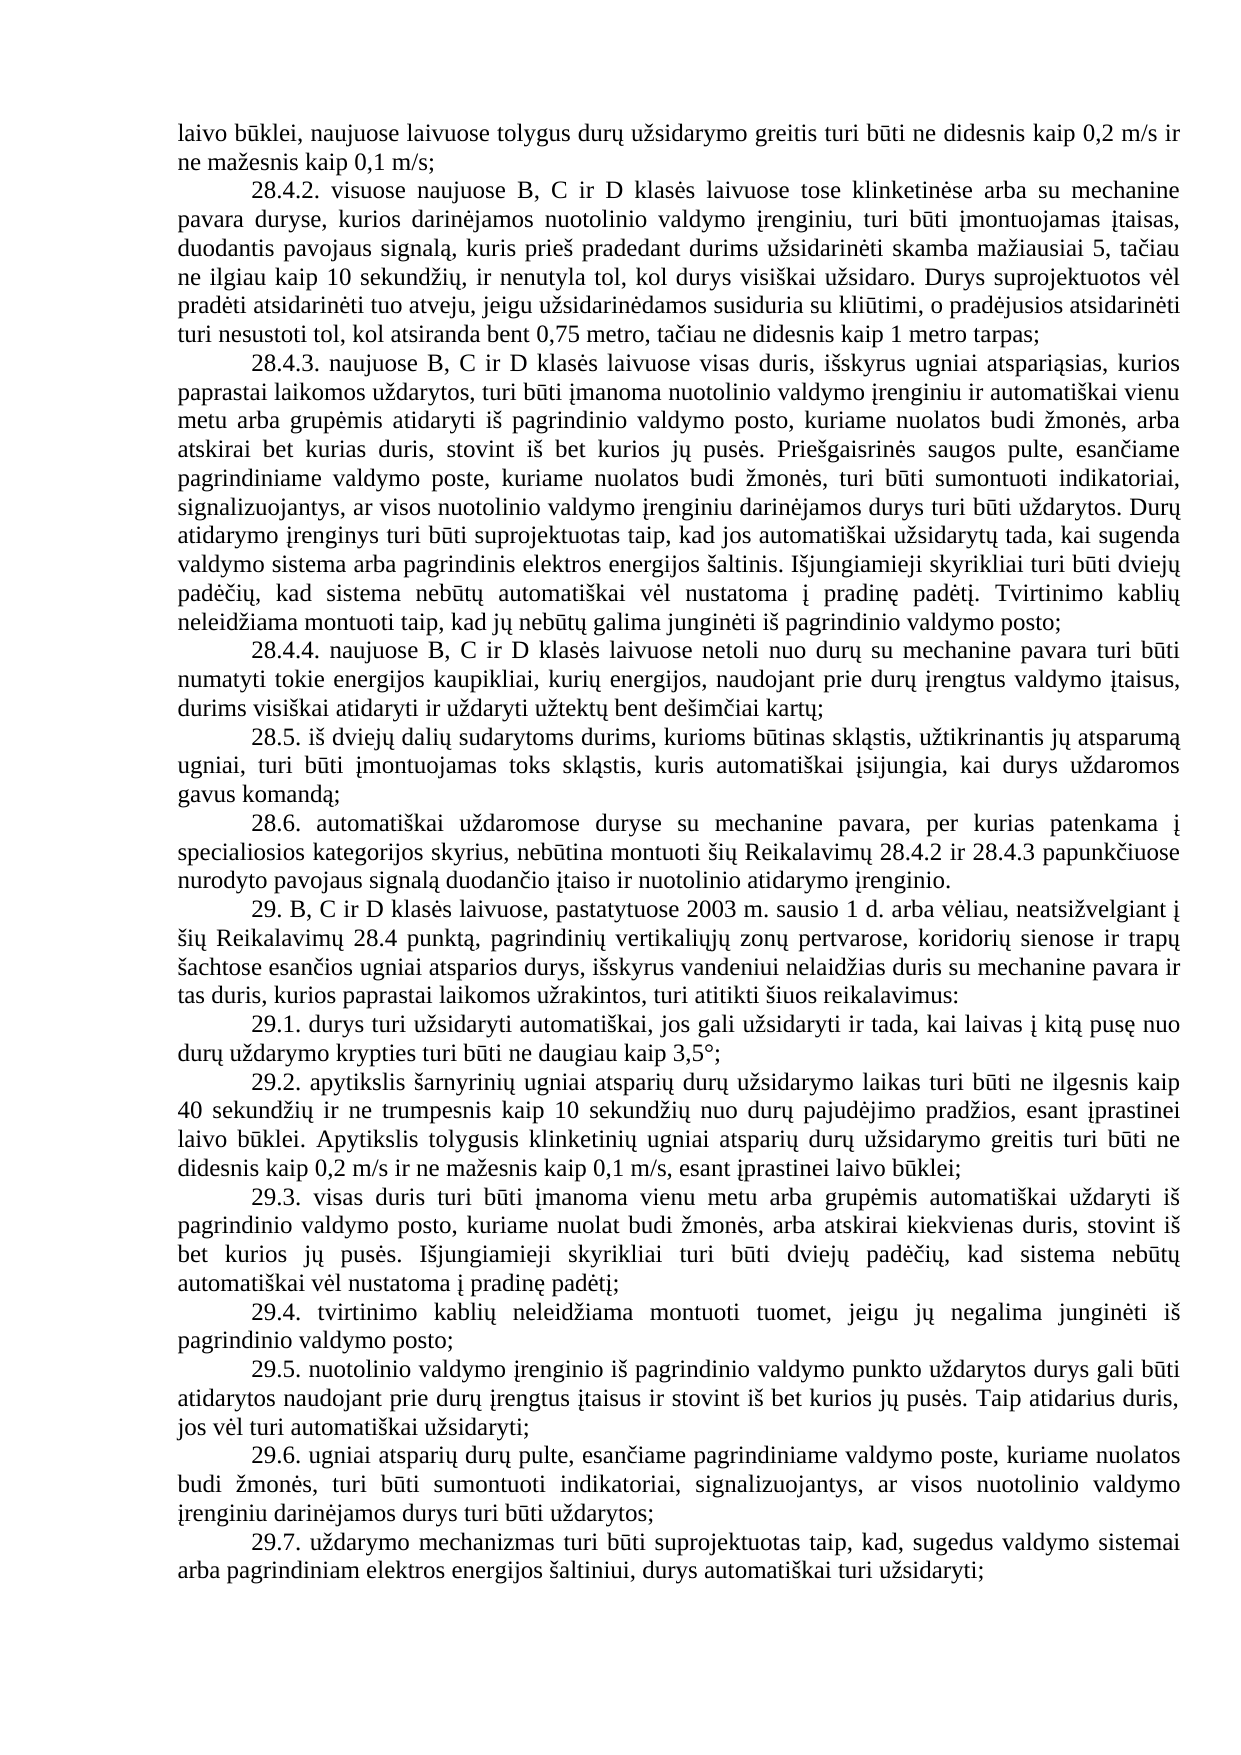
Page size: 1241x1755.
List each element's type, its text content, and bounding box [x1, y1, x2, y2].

text 29.5. nuotolinio valdymo įrenginio iš pagrindinio valdymo punkto uždarytos durys gali būti atidarytos naudojant prie durų įrengtus įtaisus ir stovint iš bet kurios jų pusės. Taip atidarius duris, jos vėl turi automatiškai užsidaryti; [177, 1354, 1181, 1441]
text 28.6. automatiškai uždaromose duryse su mechanine pavara, per kurias patenkama į specialiosios kategorijos skyrius, nebūtina montuoti šių Reikalavimų 28.4.2 ir 28.4.3 papunkčiuose nurodyto pavojaus signalą duodančio įtaiso ir nuotolinio atidarymo įrenginio. [177, 808, 1181, 894]
text 28.5. iš dviejų dalių sudarytoms durims, kurioms būtinas skląstis, užtikrinantis jų atsparumą ugniai, turi būti įmontuojamas toks skląstis, kuris automatiškai įsijungia, kai durys uždaromos gavus komandą; [177, 722, 1181, 808]
text 28.4.4. naujuose B, C ir D klasės laivuose netoli nuo durų su mechanine pavara turi būti numatyti tokie energijos kaupikliai, kurių energijos, naudojant prie durų įrengtus valdymo įtaisus, durims visiškai atidaryti ir uždaryti užtektų bent dešimčiai kartų; [177, 636, 1181, 722]
text laivo būklei, naujuose laivuose tolygus durų užsidarymo greitis turi būti ne didesnis kaip 0,2 m/s ir ne mažesnis kaip 0,1 m/s; [177, 118, 1181, 176]
text 29.1. durys turi užsidaryti automatiškai, jos gali užsidaryti ir tada, kai laivas į kitą pusę nuo durų uždarymo krypties turi būti ne daugiau kaip 3,5°; [177, 1009, 1181, 1067]
text 29.2. apytikslis šarnyrinių ugniai atsparių durų užsidarymo laikas turi būti ne ilgesnis kaip 40 sekundžių ir ne trumpesnis kaip 10 sekundžių nuo durų pajudėjimo pradžios, esant įprastinei laivo būklei. Apytikslis tolygusis klinketinių ugniai atsparių durų užsidarymo greitis turi būti ne didesnis kaip 0,2 m/s ir ne mažesnis kaip 0,1 m/s, esant įprastinei laivo būklei; [177, 1067, 1181, 1182]
text 29. B, C ir D klasės laivuose, pastatytuose 2003 m. sausio 1 d. arba vėliau, neatsižvelgiant į šių Reikalavimų 28.4 punktą, pagrindinių vertikaliųjų zonų pertvarose, koridorių sienose ir trapų šachtose esančios ugniai atsparios durys, išskyrus vandeniui nelaidžias duris su mechanine pavara ir tas duris, kurios paprastai laikomos užrakintos, turi atitikti šiuos reikalavimus: [177, 894, 1181, 1009]
text 28.4.3. naujuose B, C ir D klasės laivuose visas duris, išskyrus ugniai atspariąsias, kurios paprastai laikomos uždarytos, turi būti įmanoma nuotolinio valdymo įrenginiu ir automatiškai vienu metu arba grupėmis atidaryti iš pagrindinio valdymo posto, kuriame nuolatos budi žmonės, arba atskirai bet kurias duris, stovint iš bet kurios jų pusės. Priešgaisrinės saugos pulte, esančiame pagrindiniame valdymo poste, kuriame nuolatos budi žmonės, turi būti sumontuoti indikatoriai, signalizuojantys, ar visos nuotolinio valdymo įrenginiu darinėjamos durys turi būti uždarytos. Durų atidarymo įrenginys turi būti suprojektuotas taip, kad jos automatiškai užsidarytų tada, kai sugenda valdymo sistema arba pagrindinis elektros energijos šaltinis. Išjungiamieji skyrikliai turi būti dviejų padėčių, kad sistema nebūtų automatiškai vėl nustatoma į pradinę padėtį. Tvirtinimo kablių neleidžiama montuoti taip, kad jų nebūtų galima junginėti iš pagrindinio valdymo posto; [177, 348, 1181, 636]
text 29.3. visas duris turi būti įmanoma vienu metu arba grupėmis automatiškai uždaryti iš pagrindinio valdymo posto, kuriame nuolat budi žmonės, arba atskirai kiekvienas duris, stovint iš bet kurios jų pusės. Išjungiamieji skyrikliai turi būti dviejų padėčių, kad sistema nebūtų automatiškai vėl nustatoma į pradinę padėtį; [177, 1182, 1181, 1297]
text 29.4. tvirtinimo kablių neleidžiama montuoti tuomet, jeigu jų negalima junginėti iš pagrindinio valdymo posto; [177, 1297, 1181, 1354]
text 29.7. uždarymo mechanizmas turi būti suprojektuotas taip, kad, sugedus valdymo sistemai arba pagrindiniam elektros energijos šaltiniui, durys automatiškai turi užsidaryti; [177, 1527, 1181, 1584]
text 28.4.2. visuose naujuose B, C ir D klasės laivuose tose klinketinėse arba su mechanine pavara duryse, kurios darinėjamos nuotolinio valdymo įrenginiu, turi būti įmontuojamas įtaisas, duodantis pavojaus signalą, kuris prieš pradedant durims užsidarinėti skamba mažiausiai 5, tačiau ne ilgiau kaip 10 sekundžių, ir nenutyla tol, kol durys visiškai užsidaro. Durys suprojektuotos vėl pradėti atsidarinėti tuo atveju, jeigu užsidarinėdamos susiduria su kliūtimi, o pradėjusios atsidarinėti turi nesustoti tol, kol atsiranda bent 0,75 metro, tačiau ne didesnis kaip 1 metro tarpas; [177, 176, 1181, 348]
text 29.6. ugniai atsparių durų pulte, esančiame pagrindiniame valdymo poste, kuriame nuolatos budi žmonės, turi būti sumontuoti indikatoriai, signalizuojantys, ar visos nuotolinio valdymo įrenginiu darinėjamos durys turi būti uždarytos; [177, 1441, 1181, 1527]
